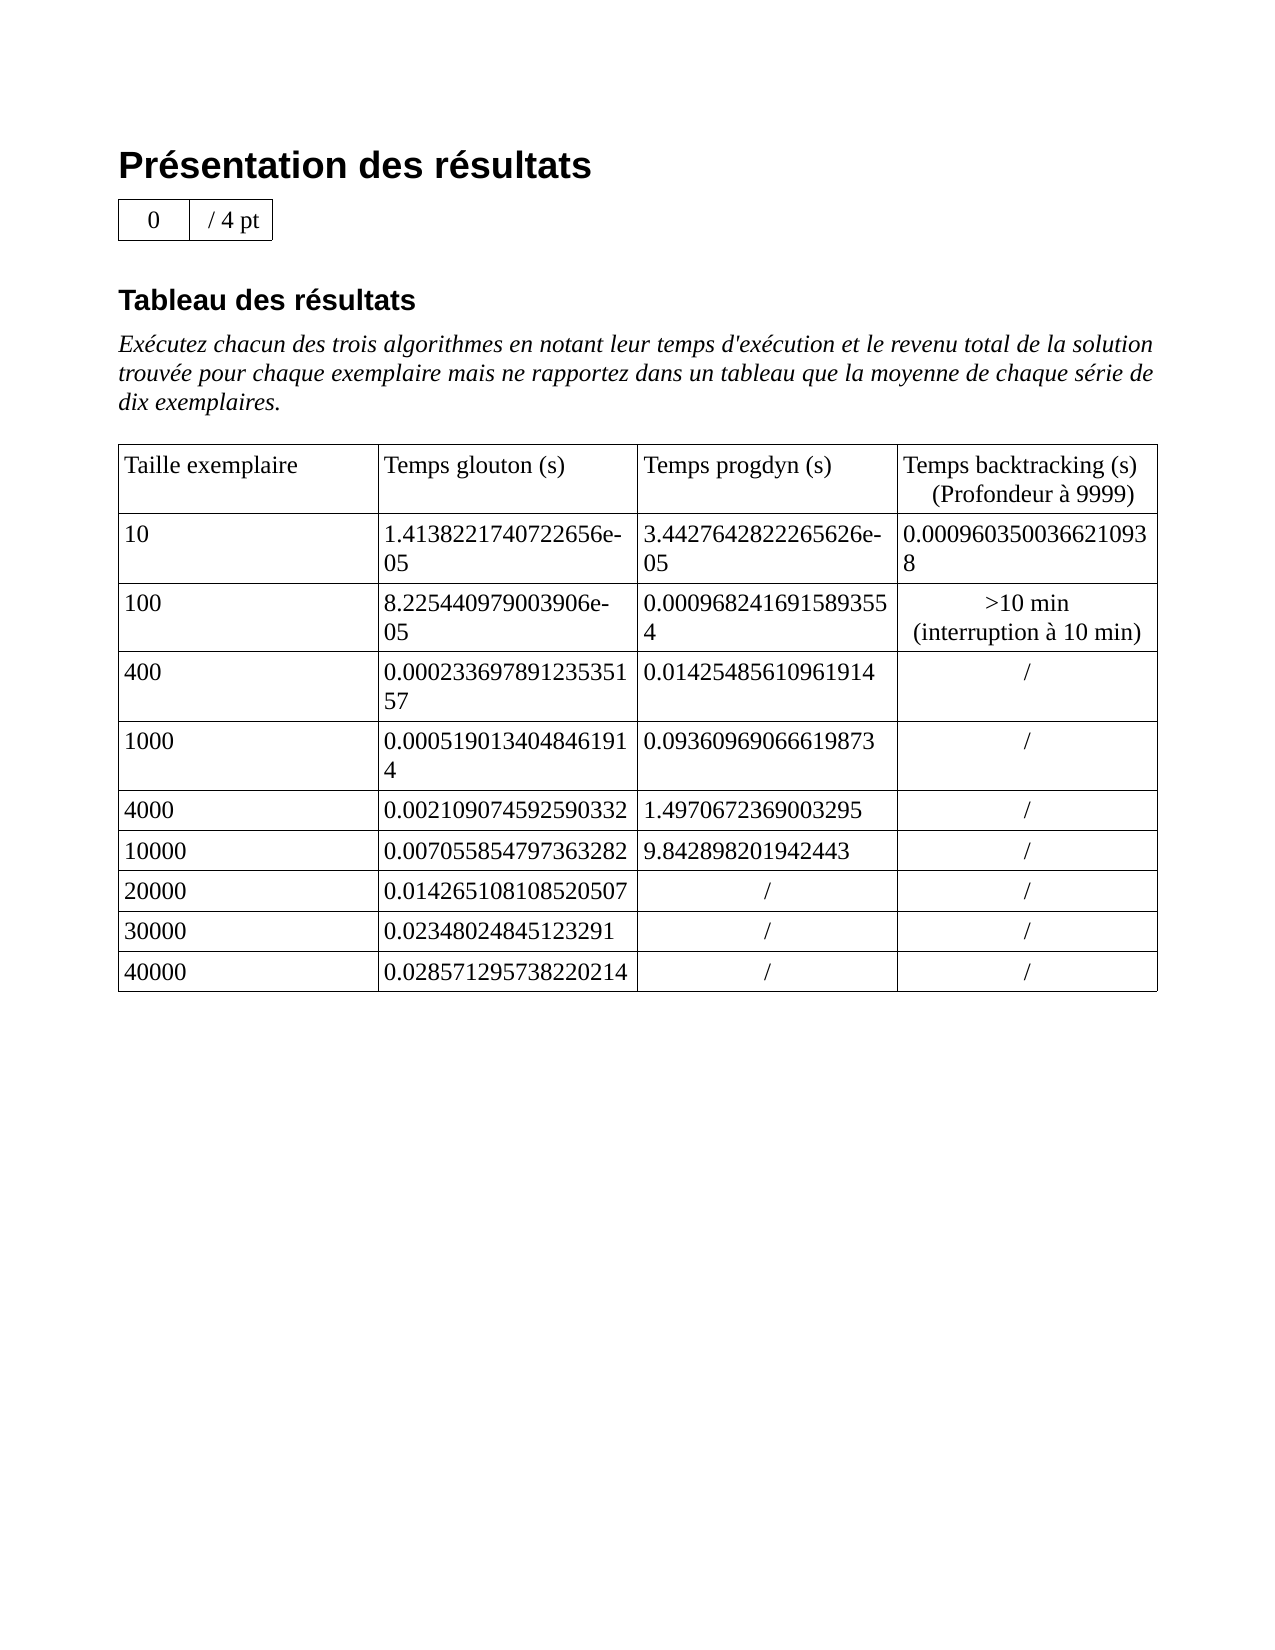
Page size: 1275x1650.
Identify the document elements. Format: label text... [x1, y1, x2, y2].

table_cell / [638, 871, 897, 911]
table_cell 0.014265108108520507 [379, 871, 637, 911]
table_cell 0.002109074592590332 [379, 791, 637, 830]
table_cell >10 min (interruption à 10 min) [898, 584, 1157, 651]
table_header Temps glouton (s) [379, 445, 637, 513]
table_cell 0.028571295738220214 [379, 952, 637, 991]
table_cell 10 [119, 514, 378, 582]
table_cell 4000 [119, 791, 378, 830]
table_cell / [638, 952, 897, 991]
table_cell / [898, 831, 1157, 870]
table_cell / [898, 722, 1157, 789]
table_cell 0.007055854797363282 [379, 831, 637, 870]
table_cell 3.4427642822265626e-05 [638, 514, 897, 582]
table_cell 0.0009682416915893554 [638, 584, 897, 651]
table_cell 20000 [119, 871, 378, 911]
table_cell / [898, 952, 1157, 991]
table_cell / [638, 912, 897, 951]
subtitle Tableau des résultats [118, 283, 1157, 317]
table_cell 1.4970672369003295 [638, 791, 897, 830]
table_header Temps backtracking (s) (Profondeur à 9999) [898, 445, 1157, 513]
table_cell / [898, 652, 1157, 721]
table_cell 0.09360969066619873 [638, 722, 897, 789]
table_cell 400 [119, 652, 378, 721]
table_cell 0.0005190134048461914 [379, 722, 637, 789]
table_cell 10000 [119, 831, 378, 870]
table_cell 0.01425485610961914 [638, 652, 897, 721]
subtitle Présentation des résultats [118, 143, 1157, 187]
table_cell / [898, 912, 1157, 951]
table_cell 9.842898201942443 [638, 831, 897, 870]
table_cell / [898, 871, 1157, 911]
table_cell 0.0009603500366210938 [898, 514, 1157, 582]
table_header Taille exemplaire [119, 445, 378, 513]
text Exécutez chacun des trois algorithmes en notant leur temps d'exécution et le revenu total de la solution trouvée pour chaque exemplaire mais ne rapportez dans un tableau que la moyenne de chaque série de dix exemplaires. [118, 329, 1157, 416]
table_cell / [898, 791, 1157, 830]
table_cell 100 [119, 584, 378, 651]
table_header Temps progdyn (s) [638, 445, 897, 513]
table_cell 0.02348024845123291 [379, 912, 637, 951]
table_cell 0.00023369789123535157 [379, 652, 637, 721]
table_cell 1000 [119, 722, 378, 789]
table_cell 40000 [119, 952, 378, 991]
table_header / 4 pt [190, 200, 272, 239]
table_cell 1.4138221740722656e-05 [379, 514, 637, 582]
table_header 0 [119, 200, 189, 239]
table_cell 30000 [119, 912, 378, 951]
table_cell 8.225440979003906e-05 [379, 584, 637, 651]
